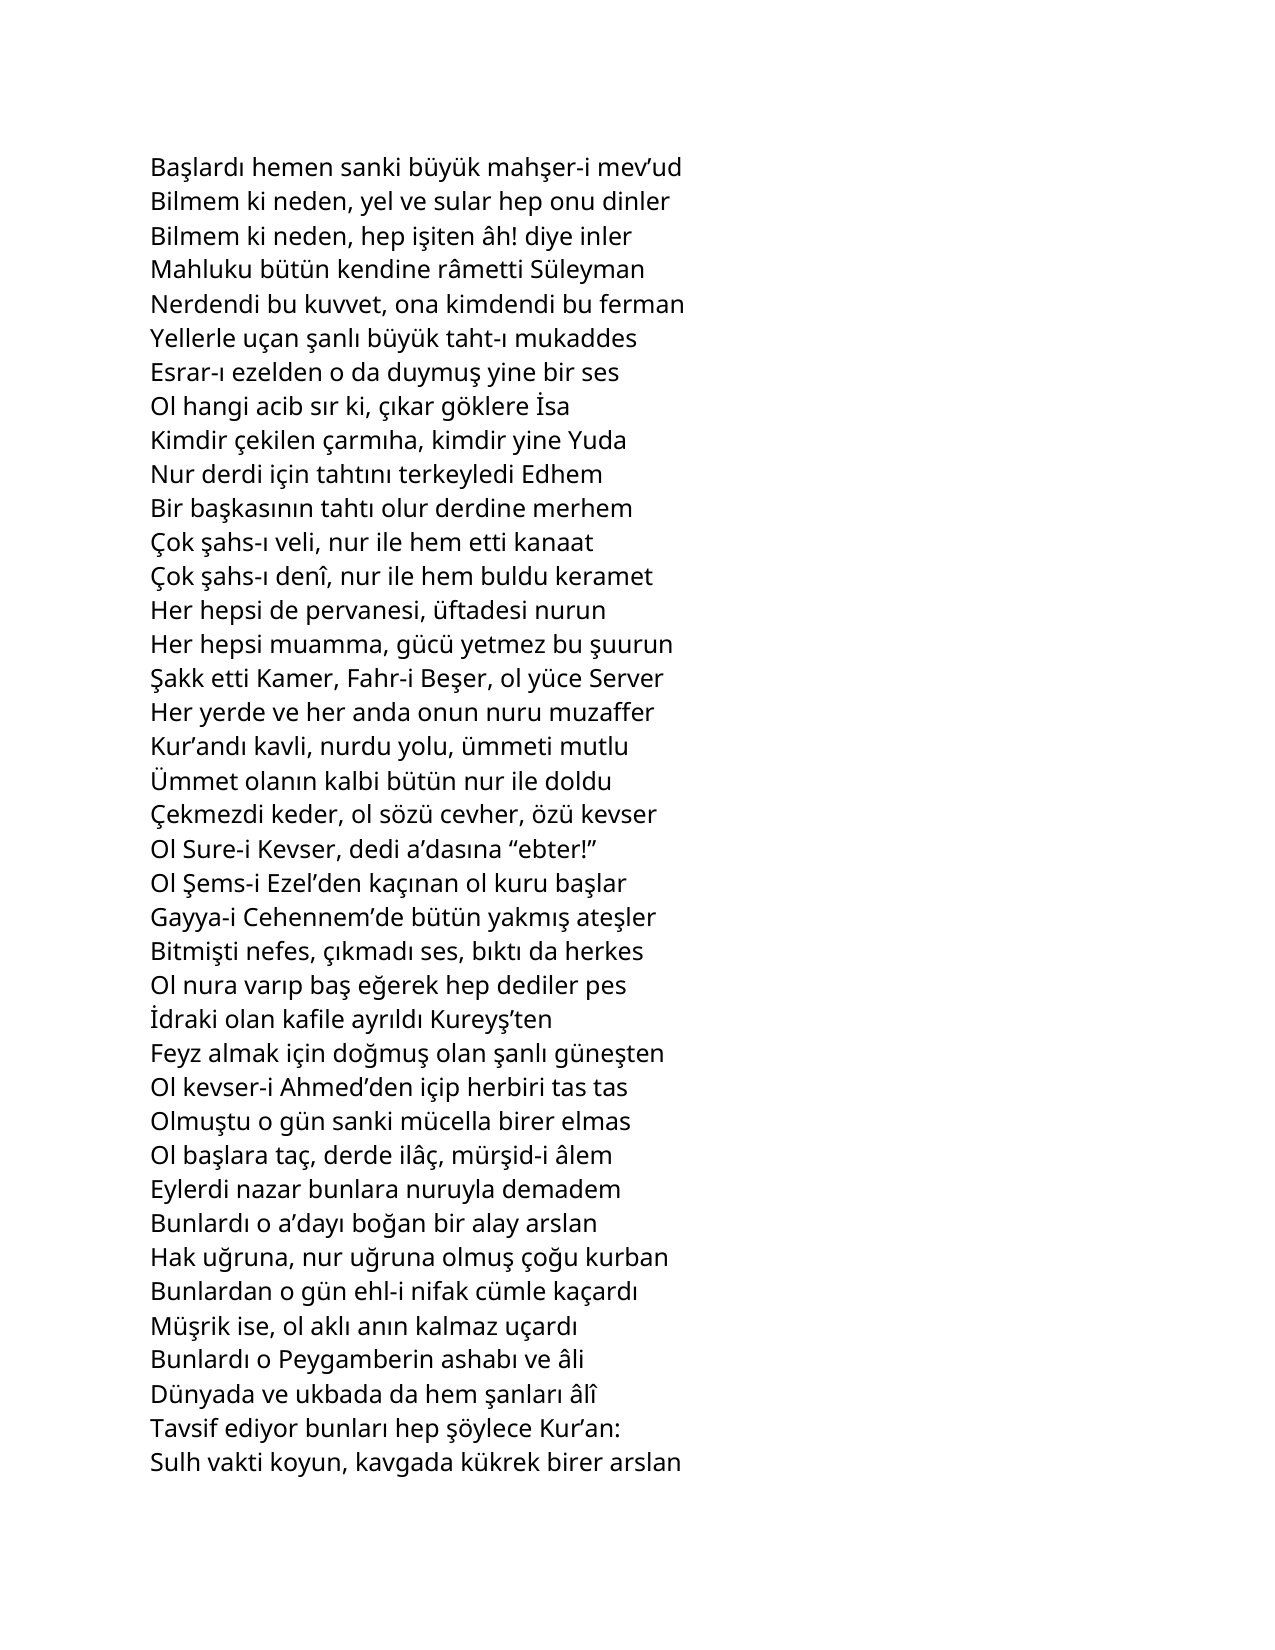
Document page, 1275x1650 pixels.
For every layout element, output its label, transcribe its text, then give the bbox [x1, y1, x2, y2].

text Gayya-i Cehennem’de bütün yakmış ateşler [150, 899, 1125, 933]
text Çok şahs-ı veli, nur ile hem etti kanaat [150, 525, 1125, 559]
text Şakk etti Kamer, Fahr-i Beşer, ol yüce Server [150, 661, 1125, 695]
text Nerdendi bu kuvvet, ona kimdendi bu ferman [150, 286, 1125, 320]
text Ol başlara taç, derde ilâç, mürşid-i âlem [150, 1138, 1125, 1172]
text Çekmezdi keder, ol sözü cevher, özü kevser [150, 797, 1125, 831]
text Yellerle uçan şanlı büyük taht-ı mukaddes [150, 320, 1125, 354]
text Kur’andı kavli, nurdu yolu, ümmeti mutlu [150, 729, 1125, 763]
text Başlardı hemen sanki büyük mahşer-i mev’ud [150, 150, 1125, 184]
text Tavsif ediyor bunları hep şöylece Kur’an: [150, 1410, 1125, 1444]
text İdraki olan kafile ayrıldı Kureyş’ten [150, 1002, 1125, 1036]
text Ol Şems-i Ezel’den kaçınan ol kuru başlar [150, 865, 1125, 899]
text Kimdir çekilen çarmıha, kimdir yine Yuda [150, 422, 1125, 457]
text Her hepsi de pervanesi, üftadesi nurun [150, 593, 1125, 627]
text Ol nura varıp baş eğerek hep dediler pes [150, 967, 1125, 1002]
text Nur derdi için tahtını terkeyledi Edhem [150, 457, 1125, 491]
text Bunlardı o a’dayı boğan bir alay arslan [150, 1206, 1125, 1240]
text Mahluku bütün kendine râmetti Süleyman [150, 252, 1125, 286]
text Olmuştu o gün sanki mücella birer elmas [150, 1104, 1125, 1138]
text Ol kevser-i Ahmed’den içip herbiri tas tas [150, 1070, 1125, 1104]
text Ol Sure-i Kevser, dedi a’dasına “ebter!” [150, 831, 1125, 865]
text Bunlardı o Peygamberin ashabı ve âli [150, 1342, 1125, 1376]
text Her yerde ve her anda onun nuru muzaffer [150, 695, 1125, 729]
text Ol hangi acib sır ki, çıkar göklere İsa [150, 388, 1125, 422]
text Bilmem ki neden, yel ve sular hep onu dinler [150, 184, 1125, 218]
text Hak uğruna, nur uğruna olmuş çoğu kurban [150, 1240, 1125, 1274]
text Müşrik ise, ol aklı anın kalmaz uçardı [150, 1308, 1125, 1342]
text Dünyada ve ukbada da hem şanları âlî [150, 1376, 1125, 1410]
text Eylerdi nazar bunlara nuruyla demadem [150, 1172, 1125, 1206]
text Bitmişti nefes, çıkmadı ses, bıktı da herkes [150, 933, 1125, 967]
text Bilmem ki neden, hep işiten âh! diye inler [150, 218, 1125, 252]
text Her hepsi muamma, gücü yetmez bu şuurun [150, 627, 1125, 661]
text Ümmet olanın kalbi bütün nur ile doldu [150, 763, 1125, 797]
text Feyz almak için doğmuş olan şanlı güneşten [150, 1036, 1125, 1070]
text Bir başkasının tahtı olur derdine merhem [150, 491, 1125, 525]
text Çok şahs-ı denî, nur ile hem buldu keramet [150, 559, 1125, 593]
text Bunlardan o gün ehl-i nifak cümle kaçardı [150, 1274, 1125, 1308]
text Esrar-ı ezelden o da duymuş yine bir ses [150, 354, 1125, 388]
text Sulh vakti koyun, kavgada kükrek birer arslan [150, 1444, 1125, 1478]
